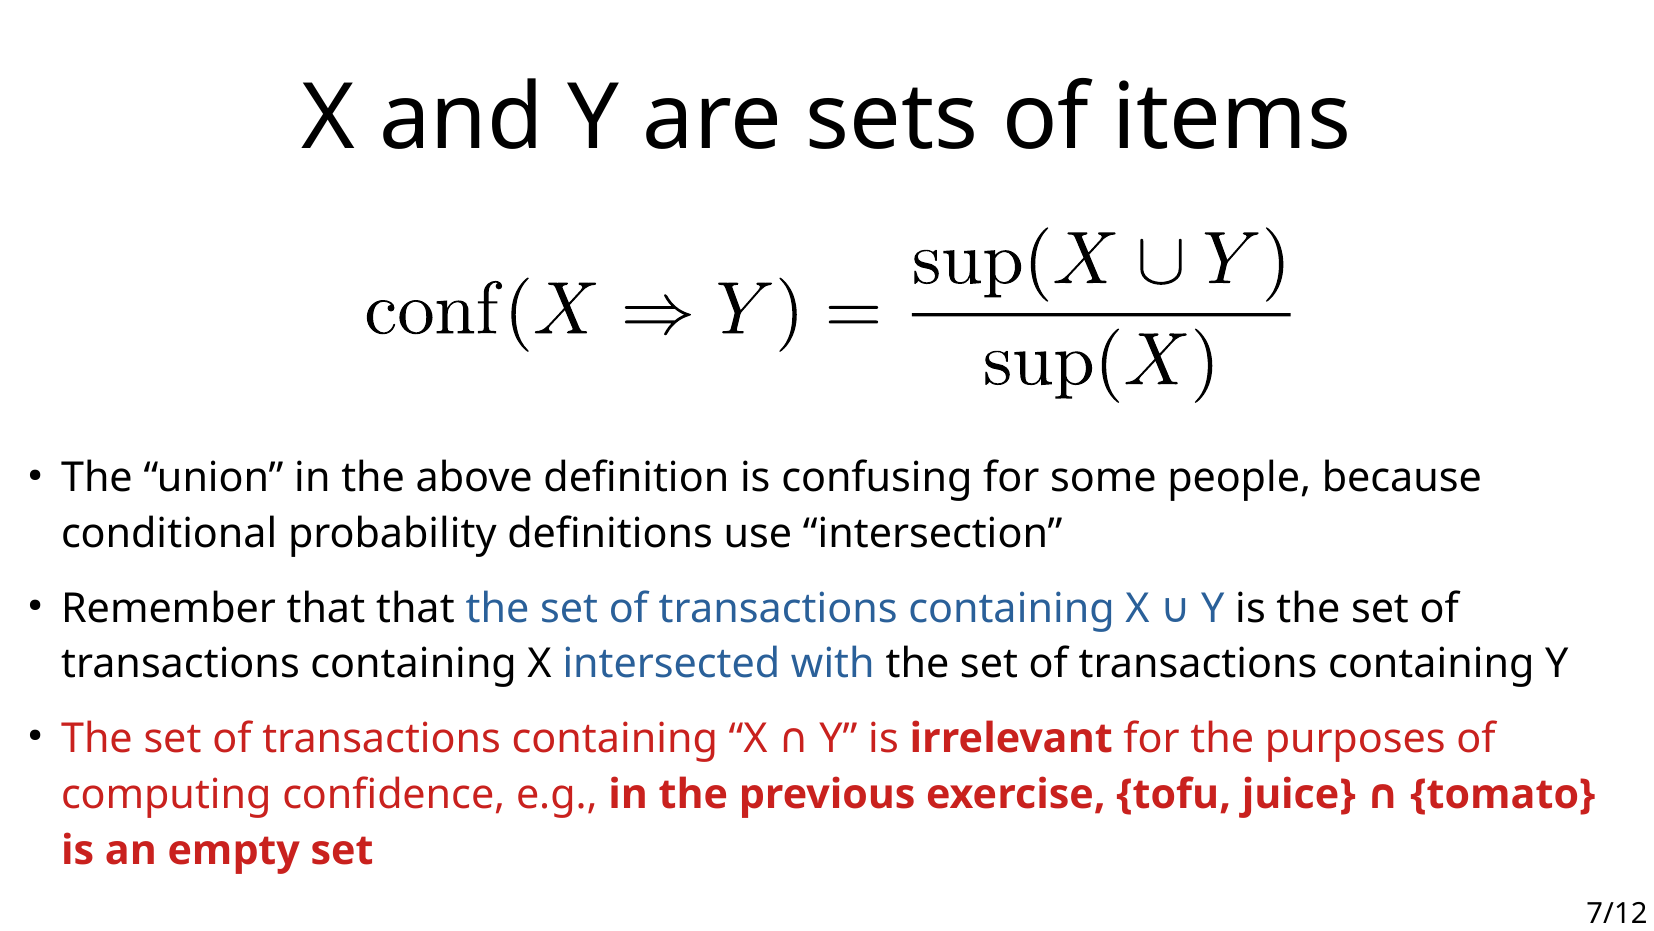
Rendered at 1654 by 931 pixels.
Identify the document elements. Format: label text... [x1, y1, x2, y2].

title X and Y are sets of items [82, 1, 1571, 226]
list The “union” in the above definition is confusing for some people, because conditional probability definitions use “intersection” Remember that that the set of transactions containing X ∪ Y is the set of transactions containing X intersected with the set of transactions containing Y The set of transactions containing “X ∩ Y” is irrelevant for the purposes of computing confidence, e.g., in the previous exercise, {tofu, juice} ∩ {tomato} is an empty set [17, 447, 1622, 877]
text_box [364, 227, 1291, 403]
